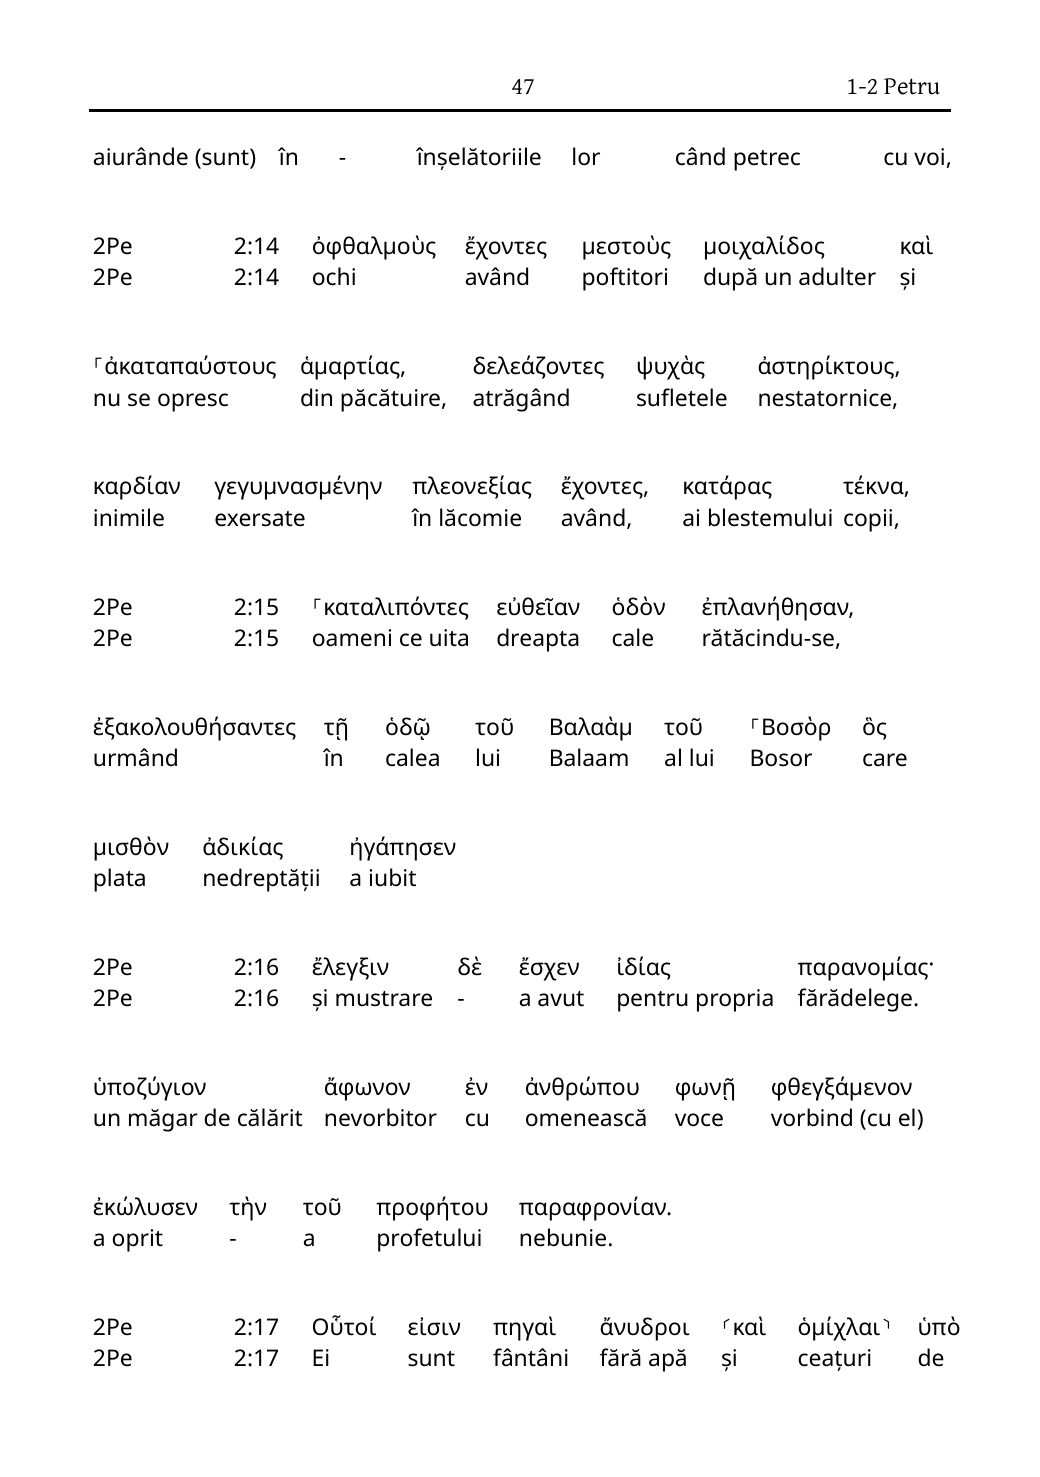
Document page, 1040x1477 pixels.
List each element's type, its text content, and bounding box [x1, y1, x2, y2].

table_cell 2:14 [230, 230, 307, 261]
table_header [198, 799, 345, 831]
table_cell profetului [372, 1222, 514, 1253]
table_cell πηγαὶ [489, 1311, 595, 1342]
table_header [308, 920, 453, 951]
table_header [89, 679, 319, 711]
table_header [89, 1280, 229, 1311]
table_cell de [913, 1342, 990, 1373]
table_header [717, 1280, 793, 1311]
table_cell γεγυμνασμένην [210, 470, 408, 502]
table_header [408, 439, 556, 470]
table_header [913, 1280, 990, 1311]
table_cell 2Pe [89, 230, 229, 261]
table_cell fără apă [595, 1342, 717, 1373]
table_cell κατάρας [678, 470, 839, 502]
table_cell ἀνθρώπου [520, 1071, 670, 1102]
table_header [515, 1160, 696, 1191]
table_cell 2:15 [230, 590, 307, 622]
table_cell ⸀Βοσὸρ [745, 711, 858, 742]
table_header [492, 559, 607, 590]
table_cell 2:15 [230, 622, 307, 653]
table_cell ἄφωνον [320, 1071, 460, 1102]
table_cell ὁδὸν [607, 590, 697, 622]
table_cell copii, [839, 502, 955, 533]
table_cell καρδίαν [89, 470, 210, 502]
table_header [753, 319, 924, 350]
table_cell φωνῇ [670, 1071, 766, 1102]
table_cell εἰσιν [403, 1311, 489, 1342]
table_header [308, 559, 492, 590]
table_cell τῇ [319, 711, 381, 742]
table_cell omenească [520, 1102, 670, 1133]
table_header [697, 559, 879, 590]
table_cell ἔλεγξιν [308, 951, 453, 982]
table_cell ⸀ἀκαταπαύστους [89, 350, 296, 381]
table_header [460, 1040, 520, 1071]
table_header [225, 1160, 298, 1191]
table_cell 2Pe [89, 982, 229, 1013]
table_cell ai blestemului [678, 502, 839, 533]
table_header [595, 1280, 717, 1311]
table_cell ⸂καὶ [717, 1311, 793, 1342]
table_cell înșelătoriile [413, 141, 567, 172]
table_cell după un adulter [699, 261, 895, 293]
table_cell ἐξακολουθήσαντες [89, 711, 319, 742]
table_cell dreapta [492, 622, 607, 653]
table_cell nedreptății [198, 862, 345, 893]
table_cell a oprit [89, 1222, 225, 1253]
table_header [460, 199, 577, 230]
table_header [319, 679, 381, 711]
table_cell 2Pe [89, 261, 229, 293]
table_header [858, 679, 937, 711]
table_header [89, 920, 229, 951]
table_cell nebunie. [515, 1222, 696, 1253]
table_cell având [460, 261, 577, 293]
table_cell ὑπὸ [913, 1311, 990, 1342]
table_cell δελεάζοντες [468, 350, 632, 381]
table_cell nu se opresc [89, 381, 296, 413]
table_cell și [895, 261, 964, 293]
table_header [230, 920, 307, 951]
table_header [230, 1280, 307, 1311]
table_cell aiurânde (sunt) [89, 141, 274, 172]
table_cell 2Pe [89, 622, 229, 653]
table_cell în lăcomie [408, 502, 556, 533]
table_cell 2Pe [89, 951, 229, 982]
table_cell - [453, 982, 514, 1013]
table_cell μεστοὺς [577, 230, 699, 261]
table_cell ⸀καταλιπόντες [308, 590, 492, 622]
table_header [670, 1040, 766, 1071]
table_cell ἀδικίας [198, 831, 345, 862]
table_cell lor [567, 141, 670, 172]
table_cell oameni ce uita [308, 622, 492, 653]
table_cell în [319, 742, 381, 773]
table_header [89, 319, 296, 350]
table_header [381, 679, 471, 711]
table_cell fântâni [489, 1342, 595, 1373]
table_cell μισθὸν [89, 831, 198, 862]
table_cell cale [607, 622, 697, 653]
table_cell pentru propria [612, 982, 793, 1013]
table_cell πλεονεξίας [408, 470, 556, 502]
table_cell sunt [403, 1342, 489, 1373]
table_cell având, [556, 502, 678, 533]
table_cell ὃς [858, 711, 937, 742]
table_header [766, 1040, 940, 1071]
table_cell în [275, 141, 334, 172]
table_header [471, 679, 544, 711]
table_cell 2:16 [230, 982, 307, 1013]
table_cell τέκνα, [839, 470, 955, 502]
table_cell τὴν [225, 1191, 298, 1222]
table_cell παραφρονίαν. [515, 1191, 696, 1222]
table_cell καὶ [895, 230, 964, 261]
table_cell și [717, 1342, 793, 1373]
table_header [320, 1040, 460, 1071]
table_cell a [299, 1222, 372, 1253]
table_cell 2:14 [230, 261, 307, 293]
table_header [230, 559, 307, 590]
table_header [544, 679, 660, 711]
table_header [489, 1280, 595, 1311]
table_header [556, 439, 678, 470]
table_header [307, 1280, 403, 1311]
table_cell atrăgând [468, 381, 632, 413]
table_header [372, 1160, 514, 1191]
table_header [230, 199, 307, 230]
table_cell ὁδῷ [381, 711, 471, 742]
table_cell când petrec [670, 141, 879, 172]
table_cell - [225, 1222, 298, 1253]
table_cell παρανομίας· [793, 951, 958, 982]
table_cell 2:17 [230, 1311, 307, 1342]
table_cell 2Pe [89, 1311, 229, 1342]
table_cell voce [670, 1102, 766, 1133]
table_cell ὑποζύγιον [89, 1071, 319, 1102]
table_cell ἰδίας [612, 951, 793, 982]
table_cell φθεγξάμενον [766, 1071, 940, 1102]
table_header [699, 199, 895, 230]
table_cell rătăcindu-se, [697, 622, 879, 653]
table_cell ψυχὰς [632, 350, 753, 381]
table_header [839, 439, 955, 470]
table_cell a avut [514, 982, 612, 1013]
table_header [89, 1040, 319, 1071]
table_header [793, 920, 958, 951]
table_cell ἔσχεν [514, 951, 612, 982]
table_cell cu voi, [879, 141, 979, 172]
table_header [607, 559, 697, 590]
table_header [895, 199, 964, 230]
table_cell ἀστηρίκτους, [753, 350, 924, 381]
table_cell τοῦ [299, 1191, 372, 1222]
table_cell ἄνυδροι [595, 1311, 717, 1342]
table_header [520, 1040, 670, 1071]
table_cell τοῦ [471, 711, 544, 742]
table_cell ochi [308, 261, 460, 293]
table_header [89, 559, 229, 590]
table_cell 2Pe [89, 1342, 229, 1373]
table_cell 2Pe [89, 590, 229, 622]
table_cell ἐπλανήθησαν, [697, 590, 879, 622]
table_cell Βαλαὰμ [544, 711, 660, 742]
table_cell plata [89, 862, 198, 893]
table_cell ἐν [460, 1071, 520, 1102]
table_header [308, 199, 460, 230]
table_header [745, 679, 858, 711]
table_header [296, 319, 468, 350]
table_header [660, 679, 745, 711]
table_header [453, 920, 514, 951]
table_cell 2:16 [230, 951, 307, 982]
table_cell προφήτου [372, 1191, 514, 1222]
table_cell - [335, 141, 412, 172]
table_cell ὀφθαλμοὺς [308, 230, 460, 261]
table_header [89, 799, 198, 831]
table_cell ἔχοντες [460, 230, 577, 261]
table_cell nestatornice, [753, 381, 924, 413]
table_cell ceațuri [793, 1342, 913, 1373]
table_cell Balaam [544, 742, 660, 773]
table_cell ἠγάπησεν [345, 831, 484, 862]
table_header [345, 799, 484, 831]
table_header [577, 199, 699, 230]
table_cell poftitori [577, 261, 699, 293]
table_cell sufletele [632, 381, 753, 413]
table_cell ἁμαρτίας, [296, 350, 468, 381]
table_cell μοιχαλίδος [699, 230, 895, 261]
table_cell fărădelege. [793, 982, 958, 1013]
table_header [793, 1280, 913, 1311]
table_cell Οὗτοί [307, 1311, 403, 1342]
table_header [89, 199, 229, 230]
table_cell și mustrare [308, 982, 453, 1013]
table_cell ἐκώλυσεν [89, 1191, 225, 1222]
table_cell lui [471, 742, 544, 773]
table_header [299, 1160, 372, 1191]
table_cell Bosor [745, 742, 858, 773]
table_cell un măgar de călărit [89, 1102, 319, 1133]
table_header [514, 920, 612, 951]
table_cell exersate [210, 502, 408, 533]
table_header [612, 920, 793, 951]
table_cell τοῦ [660, 711, 745, 742]
table_cell vorbind (cu el) [766, 1102, 940, 1133]
table_cell a iubit [345, 862, 484, 893]
table_cell din păcătuire, [296, 381, 468, 413]
table_header [632, 319, 753, 350]
table_cell εὐθεῖαν [492, 590, 607, 622]
table_header [678, 439, 839, 470]
table_cell 2:17 [230, 1342, 307, 1373]
table_header [468, 319, 632, 350]
table_header [210, 439, 408, 470]
table_header [403, 1280, 489, 1311]
table_cell ἔχοντες, [556, 470, 678, 502]
table_cell cu [460, 1102, 520, 1133]
table_cell care [858, 742, 937, 773]
table_cell calea [381, 742, 471, 773]
table_cell urmând [89, 742, 319, 773]
table_cell ὁμίχλαι⸃ [793, 1311, 913, 1342]
table_cell inimile [89, 502, 210, 533]
table_header [89, 1160, 225, 1191]
table_cell Ei [307, 1342, 403, 1373]
table_cell δὲ [453, 951, 514, 982]
table_header [89, 439, 210, 470]
table_cell al lui [660, 742, 745, 773]
table_cell nevorbitor [320, 1102, 460, 1133]
